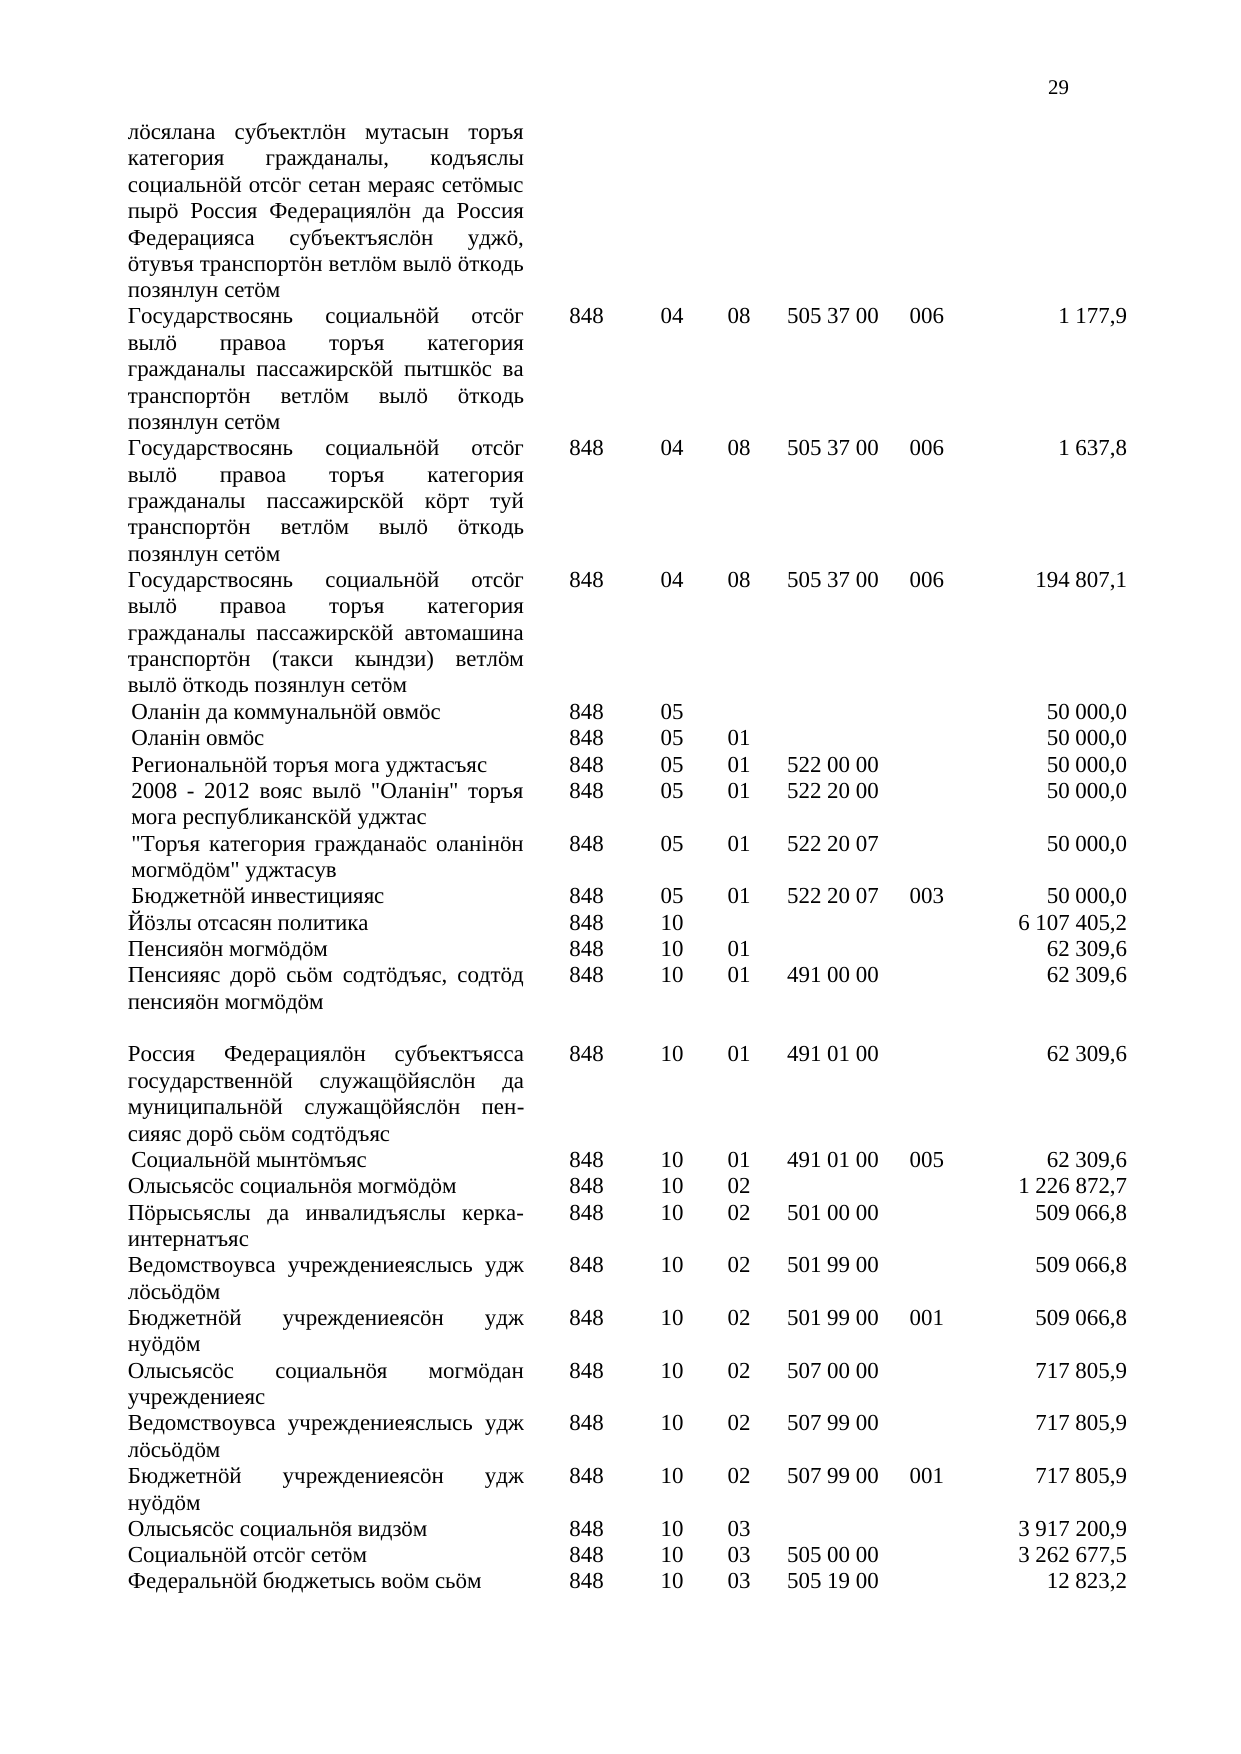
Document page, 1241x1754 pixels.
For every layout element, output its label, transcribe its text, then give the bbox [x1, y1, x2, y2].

table_cell Ведомствоувса учреждениеяслысь удж лöсьöдöм [122, 1251, 530, 1304]
table_cell [1133, 1251, 1170, 1304]
table_cell 848 [530, 1410, 643, 1462]
table_cell [1133, 883, 1170, 909]
table_cell [643, 118, 701, 303]
table_cell [701, 118, 776, 303]
table_cell Социальнöй отсöг сетöм [122, 1541, 530, 1568]
table_cell [776, 935, 889, 961]
table_cell [1133, 698, 1170, 724]
table_cell [701, 909, 776, 935]
table_cell 08 [701, 303, 776, 434]
table_cell Бюджетнöй учреждениеясöн удж нуöдöм [122, 1462, 530, 1515]
table_cell [1133, 1541, 1170, 1568]
table_cell 02 [701, 1172, 776, 1199]
table_cell Пенсияяс дорö сьöм содтöдъяс, содтöд пенсияöн могмöдöм [122, 961, 530, 1041]
table_cell 01 [701, 751, 776, 777]
table_cell [889, 1041, 964, 1146]
table_cell 848 [530, 751, 643, 777]
table_cell 501 99 00 [776, 1304, 889, 1357]
table_cell Пöрысьяслы да инвалидъяслы керка-интернатъяс [122, 1199, 530, 1251]
table_cell 848 [530, 1199, 643, 1251]
table_cell 01 [701, 724, 776, 751]
table_cell Федеральнöй бюджетысь воöм сьöм [122, 1568, 530, 1594]
table_cell 62 309,6 [964, 1041, 1133, 1146]
table_cell [1133, 777, 1170, 830]
table_cell 03 [701, 1541, 776, 1568]
table_cell "Торъя категория гражданаöс оланінöн могмöдöм" уджтасув [122, 830, 530, 882]
table_cell 02 [701, 1410, 776, 1462]
table_cell 507 99 00 [776, 1410, 889, 1462]
table_cell 08 [701, 566, 776, 698]
table_cell 05 [643, 751, 701, 777]
table_cell 05 [643, 830, 701, 882]
table_cell 01 [701, 883, 776, 909]
table_cell 05 [643, 724, 701, 751]
table_cell [1133, 1146, 1170, 1172]
table_cell [776, 909, 889, 935]
table_cell Государствосянь социальнöй отсöг вылö правоа торъя категория гражданалы пассажирскöй автомашина транспортöн (такси кындзи) ветлöм вылö öткодь позянлун сетöм [122, 566, 530, 698]
table_cell 04 [643, 566, 701, 698]
table_cell 04 [643, 434, 701, 566]
table_cell [1133, 434, 1170, 566]
table_cell [776, 724, 889, 751]
table_cell 522 20 07 [776, 883, 889, 909]
table_cell [889, 777, 964, 830]
table_cell [1133, 1568, 1170, 1594]
table_cell 02 [701, 1251, 776, 1304]
table_cell [1133, 1304, 1170, 1357]
table_cell 03 [701, 1515, 776, 1541]
table_cell [1133, 751, 1170, 777]
table_cell 1 226 872,7 [964, 1172, 1133, 1199]
table_cell 10 [643, 1146, 701, 1172]
table_cell 10 [643, 1515, 701, 1541]
table_cell 10 [643, 935, 701, 961]
table_cell 05 [643, 883, 701, 909]
table_cell 01 [701, 1146, 776, 1172]
table_cell 848 [530, 303, 643, 434]
table_cell 10 [643, 1304, 701, 1357]
table_cell Олысьясöс социальнöя могмöдан учреждениеяс [122, 1357, 530, 1409]
table_cell 001 [889, 1462, 964, 1515]
table_cell 848 [530, 434, 643, 566]
table_cell 848 [530, 883, 643, 909]
table_cell 505 19 00 [776, 1568, 889, 1594]
table_cell 02 [701, 1199, 776, 1251]
table_cell 05 [643, 698, 701, 724]
table_cell [964, 118, 1133, 303]
table_cell [1133, 961, 1170, 1041]
table_cell 005 [889, 1146, 964, 1172]
table_cell 507 00 00 [776, 1357, 889, 1409]
table_cell 006 [889, 434, 964, 566]
table_cell 3 262 677,5 [964, 1541, 1133, 1568]
table_cell [1133, 1410, 1170, 1462]
table_cell 04 [643, 303, 701, 434]
table_cell 02 [701, 1304, 776, 1357]
table_cell [889, 118, 964, 303]
table_cell [889, 1515, 964, 1541]
table_cell 848 [530, 1251, 643, 1304]
table_cell [530, 118, 643, 303]
table_cell Йöзлы отсасян политика [122, 909, 530, 935]
table_cell 509 066,8 [964, 1251, 1133, 1304]
table_cell 505 37 00 [776, 303, 889, 434]
table_cell 50 000,0 [964, 777, 1133, 830]
table_cell Бюджетнöй инвестицияяс [122, 883, 530, 909]
table_cell 505 37 00 [776, 434, 889, 566]
table_cell [1133, 724, 1170, 751]
table_cell Государствосянь социальнöй отсöг вылö правоа торъя категория гражданалы пассажирскöй кöрт туй транспортöн ветлöм вылö öткодь позянлун сетöм [122, 434, 530, 566]
table_cell 848 [530, 1304, 643, 1357]
table_cell 50 000,0 [964, 751, 1133, 777]
table_cell [889, 1410, 964, 1462]
table_cell 10 [643, 1568, 701, 1594]
table_cell [889, 935, 964, 961]
table_cell 491 00 00 [776, 961, 889, 1041]
table_cell 491 01 00 [776, 1041, 889, 1146]
table_cell [776, 698, 889, 724]
table_cell [889, 1357, 964, 1409]
table_cell 848 [530, 1515, 643, 1541]
table_cell лöсялана субъектлöн мутасын торъя категория гражданалы, кодъяслы социальнöй отсöг сетан мераяс сетöмыс пырö Россия Федерациялöн да Россия Федерацияса субъектъяслöн уджö, öтувъя транспортöн ветлöм вылö öткодь позянлун сетöм [122, 118, 530, 303]
table_cell 717 805,9 [964, 1462, 1133, 1515]
table_cell [889, 961, 964, 1041]
table_cell 848 [530, 1146, 643, 1172]
table_cell 08 [701, 434, 776, 566]
table_cell 505 00 00 [776, 1541, 889, 1568]
table_cell 848 [530, 1568, 643, 1594]
table_cell 10 [643, 1041, 701, 1146]
table_cell Оланін да коммунальнöй овмöс [122, 698, 530, 724]
table_cell 006 [889, 303, 964, 434]
table_cell [889, 698, 964, 724]
table_cell [1133, 1462, 1170, 1515]
table_cell [1133, 566, 1170, 698]
table_cell 717 805,9 [964, 1410, 1133, 1462]
table_cell 1 177,9 [964, 303, 1133, 434]
table_cell 848 [530, 1541, 643, 1568]
table_cell [889, 724, 964, 751]
table_cell [1133, 303, 1170, 434]
table_cell 848 [530, 1041, 643, 1146]
table_cell 848 [530, 909, 643, 935]
table_cell 507 99 00 [776, 1462, 889, 1515]
table_cell Ведомствоувса учреждениеяслысь удж лöсьöдöм [122, 1410, 530, 1462]
table_cell 10 [643, 1251, 701, 1304]
table_cell 848 [530, 830, 643, 882]
table_cell Олысьясöс социальнöя могмöдöм [122, 1172, 530, 1199]
table_cell 848 [530, 724, 643, 751]
table_cell 10 [643, 961, 701, 1041]
table_cell 6 107 405,2 [964, 909, 1133, 935]
table_cell 05 [643, 777, 701, 830]
table_cell [776, 1172, 889, 1199]
table_cell 717 805,9 [964, 1357, 1133, 1409]
table_cell [776, 1515, 889, 1541]
table_cell [1133, 1199, 1170, 1251]
table_cell Россия Федерациялöн субъектъясса государственнöй слу­жащöйяслöн да муниципальнöй служащöйяслöн пен­сияяс дорö сьöм сод­тöдъяс [122, 1041, 530, 1146]
table_cell 848 [530, 1357, 643, 1409]
table_cell 01 [701, 961, 776, 1041]
table_cell [1133, 1515, 1170, 1541]
table_cell Оланін овмöс [122, 724, 530, 751]
table_cell 848 [530, 566, 643, 698]
table_cell 848 [530, 777, 643, 830]
table_cell 10 [643, 1462, 701, 1515]
table_cell 848 [530, 935, 643, 961]
table_cell 01 [701, 777, 776, 830]
table_cell Бюджетнöй учреждениеясöн удж нуöдöм [122, 1304, 530, 1357]
table_cell Социальнöй мынтöмъяс [122, 1146, 530, 1172]
table_cell Олысьясöс социальнöя видзöм [122, 1515, 530, 1541]
table_cell [1133, 118, 1170, 303]
table_cell 01 [701, 830, 776, 882]
table_cell 01 [701, 1041, 776, 1146]
table_cell 3 917 200,9 [964, 1515, 1133, 1541]
table_cell Пенсияöн могмöдöм [122, 935, 530, 961]
table_cell Региональнöй торъя мога уджтасъяс [122, 751, 530, 777]
table_cell [701, 698, 776, 724]
table_cell 848 [530, 1172, 643, 1199]
table_cell [1133, 830, 1170, 882]
table_cell 491 01 00 [776, 1146, 889, 1172]
table_cell 01 [701, 935, 776, 961]
table_cell 02 [701, 1357, 776, 1409]
table_cell 62 309,6 [964, 935, 1133, 961]
table_cell [889, 1199, 964, 1251]
table_cell 50 000,0 [964, 883, 1133, 909]
table_cell [1133, 1357, 1170, 1409]
table_cell 50 000,0 [964, 698, 1133, 724]
table_cell 522 20 07 [776, 830, 889, 882]
table_cell 10 [643, 1410, 701, 1462]
table_cell 2008 - 2012 вояс вылö "Оланін" торъя мога республиканскöй уджтас [122, 777, 530, 830]
table_cell 006 [889, 566, 964, 698]
table_cell 522 20 00 [776, 777, 889, 830]
table_cell 10 [643, 1172, 701, 1199]
table_cell [889, 1568, 964, 1594]
table_cell 501 00 00 [776, 1199, 889, 1251]
table_cell 62 309,6 [964, 1146, 1133, 1172]
table_cell 10 [643, 1541, 701, 1568]
table_cell 12 823,2 [964, 1568, 1133, 1594]
table_cell 509 066,8 [964, 1199, 1133, 1251]
table_cell [1133, 935, 1170, 961]
table_cell [889, 1172, 964, 1199]
table_cell [889, 1541, 964, 1568]
table_cell 50 000,0 [964, 724, 1133, 751]
table_cell 50 000,0 [964, 830, 1133, 882]
table_cell [889, 830, 964, 882]
table_cell 10 [643, 1357, 701, 1409]
table_cell 10 [643, 1199, 701, 1251]
table_cell [1133, 1172, 1170, 1199]
table_cell 001 [889, 1304, 964, 1357]
table_cell 522 00 00 [776, 751, 889, 777]
table_cell 848 [530, 1462, 643, 1515]
table_cell Государствосянь социальнöй отсöг вылö правоа торъя категория гражданалы пассажирскöй пытшкöс ва транспортöн ветлöм вылö öткодь позянлун сетöм [122, 303, 530, 434]
table_cell 10 [643, 909, 701, 935]
table_cell 02 [701, 1462, 776, 1515]
table_cell 505 37 00 [776, 566, 889, 698]
table_cell [776, 118, 889, 303]
table_cell [889, 1251, 964, 1304]
table_cell [889, 751, 964, 777]
table_cell 62 309,6 [964, 961, 1133, 1041]
table_cell 848 [530, 698, 643, 724]
table_cell 509 066,8 [964, 1304, 1133, 1357]
table_cell [1133, 909, 1170, 935]
table_cell 501 99 00 [776, 1251, 889, 1304]
table_cell 003 [889, 883, 964, 909]
table_cell 848 [530, 961, 643, 1041]
table_cell [1133, 1041, 1170, 1146]
table_cell 1 637,8 [964, 434, 1133, 566]
table_cell [889, 909, 964, 935]
table_cell 03 [701, 1568, 776, 1594]
table_cell 194 807,1 [964, 566, 1133, 698]
